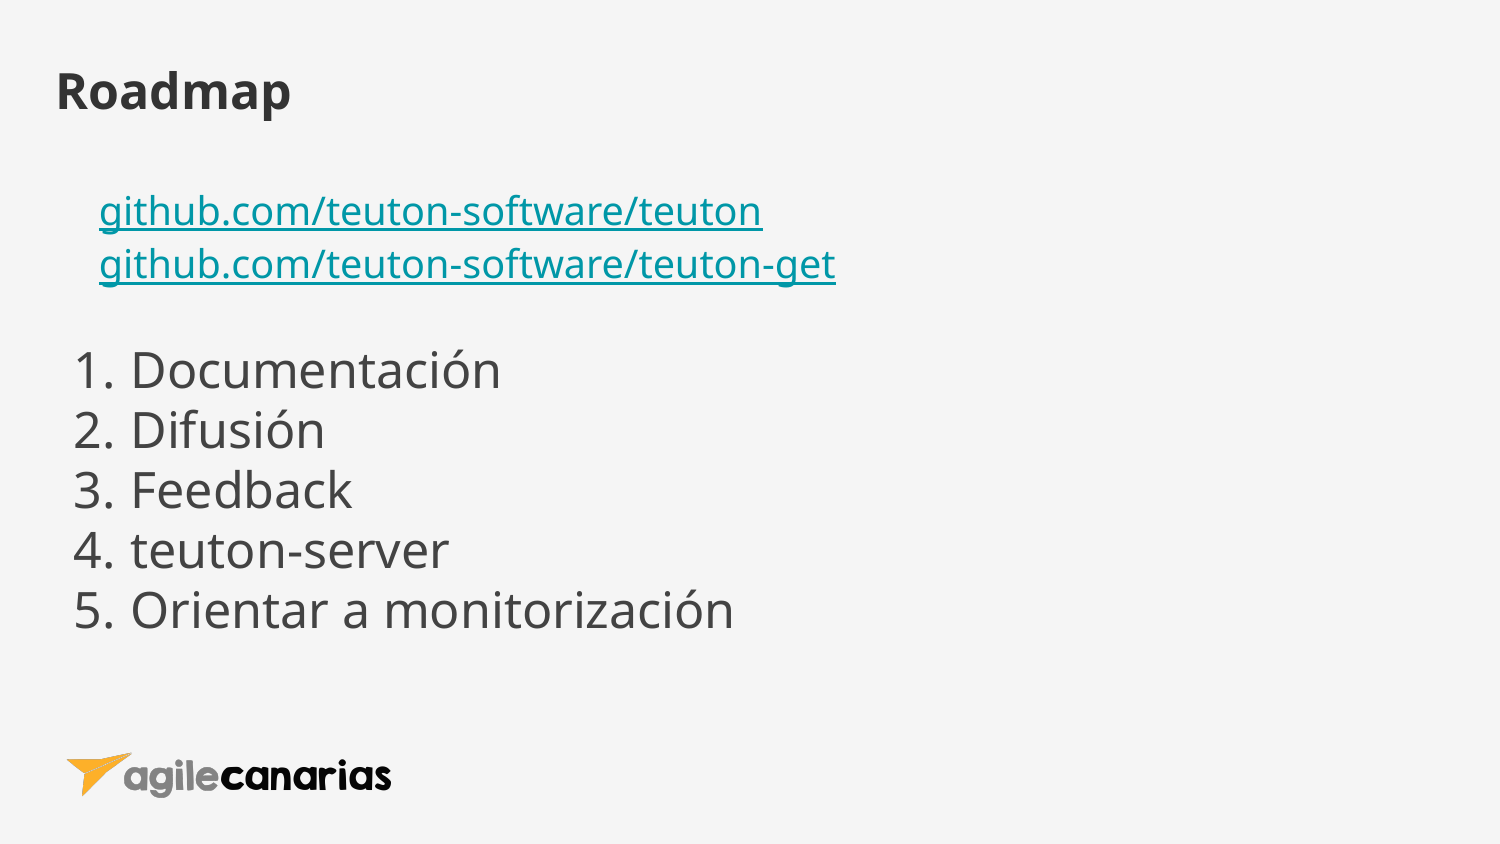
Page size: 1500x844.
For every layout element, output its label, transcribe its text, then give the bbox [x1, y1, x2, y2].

picture [55, 741, 401, 810]
text_box Roadmap [55, 59, 1373, 132]
subtitle Documentación Difusión Feedback teuton-server Orientar a monitorización [51, 323, 1449, 654]
text_box github.com/teuton-software/teuton github.com/teuton-software/teuton-get [83, 170, 1416, 323]
